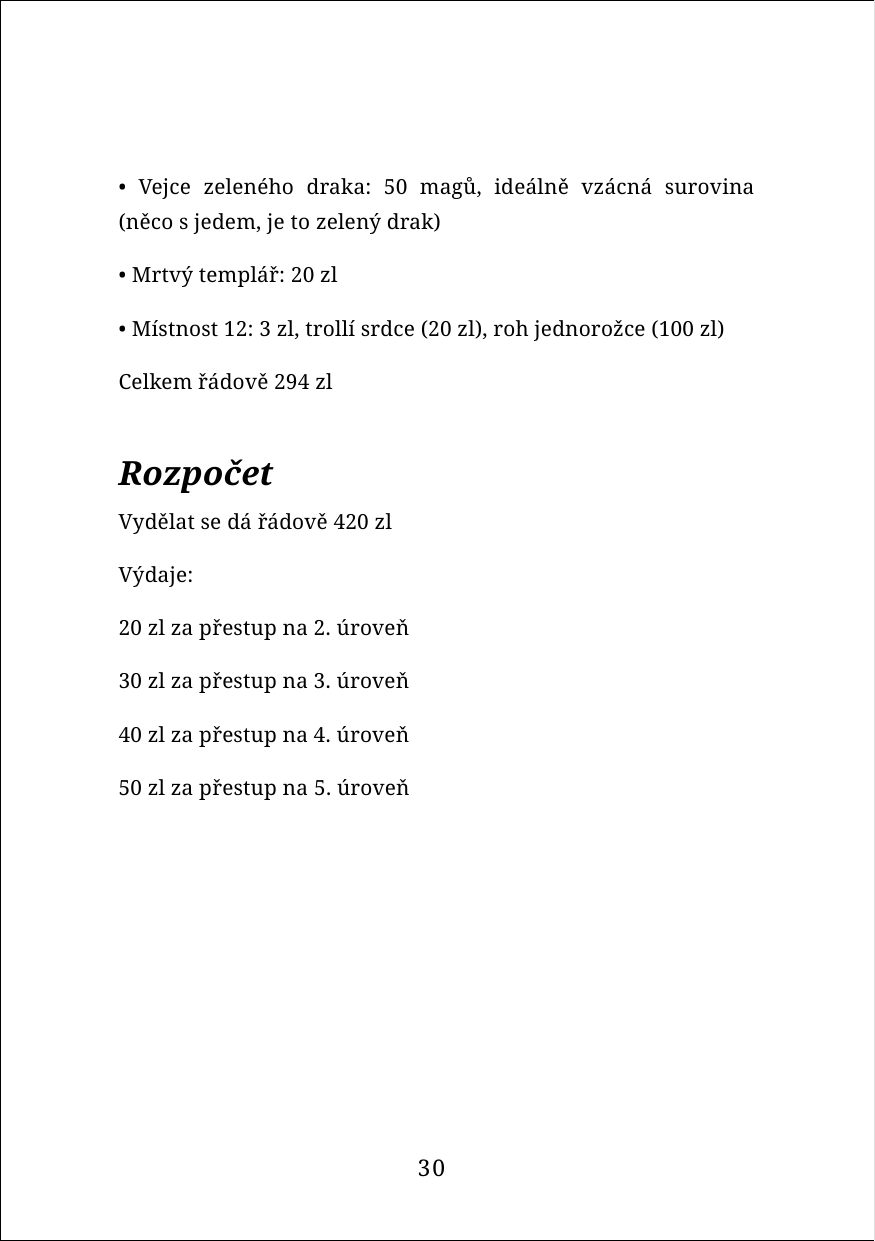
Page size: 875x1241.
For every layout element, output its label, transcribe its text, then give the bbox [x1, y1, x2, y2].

text 40 zl za přestup na 4. úroveň [118, 720, 756, 748]
text 50 zl za přestup na 5. úroveň [118, 773, 756, 802]
text 20 zl za přestup na 2. úroveň [118, 613, 756, 642]
text Výdaje: [118, 560, 756, 589]
text Vydělat se dá řádově 420 zl [118, 507, 756, 535]
text 30 zl za přestup na 3. úroveň [118, 667, 756, 695]
text Celkem řádově 294 zl [118, 367, 756, 395]
subtitle Rozpočet [118, 450, 756, 495]
text • Vejce zeleného draka: 50 magů, ideálně vzácná surovina (něco s jedem, je to zelený drak) [118, 172, 756, 236]
text • Mrtvý templář: 20 zl [118, 261, 756, 289]
text • Místnost 12: 3 zl, trollí srdce (20 zl), roh jednorožce (100 zl) [118, 314, 756, 342]
